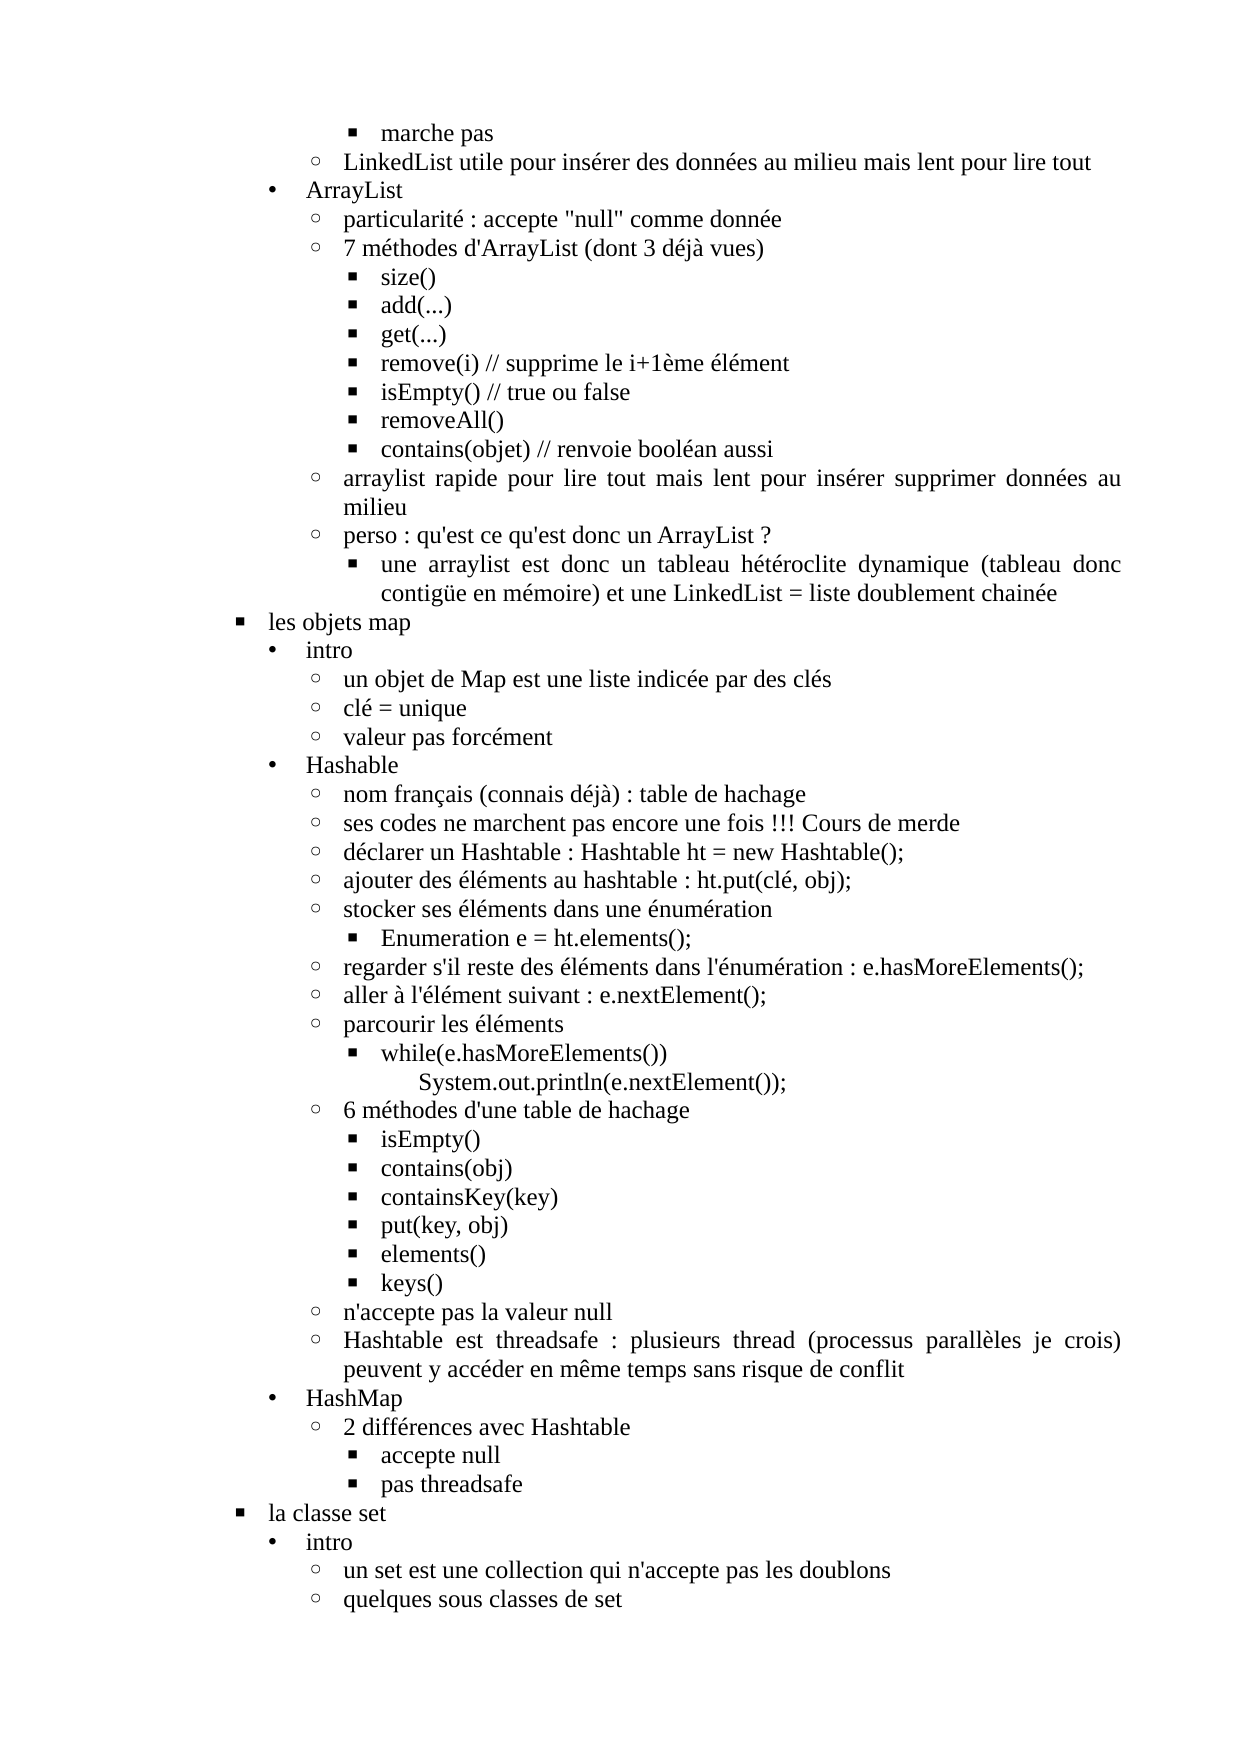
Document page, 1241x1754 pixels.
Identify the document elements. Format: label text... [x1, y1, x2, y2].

list add(...) [343, 291, 1122, 319]
list clé = unique [306, 693, 1122, 722]
list System.out.println(e.nextElement()); [381, 1067, 1122, 1096]
list Hashtable est threadsafe : plusieurs thread (processus parallèles je crois) peuvent y accéder en même temps sans risque de conflit [306, 1326, 1122, 1383]
list valeur pas forcément [306, 722, 1122, 751]
list n'accepte pas la valeur null [306, 1297, 1122, 1326]
list arraylist rapide pour lire tout mais lent pour insérer supprimer données au milieu [306, 463, 1122, 521]
list while(e.hasMoreElements()) [343, 1038, 1122, 1067]
list déclarer un Hashtable : Hashtable ht = new Hashtable(); [306, 837, 1122, 866]
list HashMap [268, 1383, 1122, 1412]
list les objets map [231, 607, 1122, 636]
list un set est une collection qui n'accepte pas les doublons [306, 1556, 1122, 1584]
list Hashable [268, 751, 1122, 779]
list ArrayList [268, 176, 1122, 204]
list containsKey(key) [343, 1182, 1122, 1211]
list remove(i) // supprime le i+1ème élément [343, 348, 1122, 377]
list contains(obj) [343, 1153, 1122, 1182]
list 2 différences avec Hashtable [306, 1412, 1122, 1441]
list Enumeration e = ht.elements(); [343, 923, 1122, 952]
list isEmpty() [343, 1124, 1122, 1153]
list intro [268, 636, 1122, 664]
list keys() [343, 1268, 1122, 1297]
list size() [343, 262, 1122, 291]
list une arraylist est donc un tableau hétéroclite dynamique (tableau donc contigüe en mémoire) et une LinkedList = liste doublement chainée [343, 549, 1122, 607]
list isEmpty() // true ou false [343, 377, 1122, 406]
list regarder s'il reste des éléments dans l'énumération : e.hasMoreElements(); [306, 952, 1122, 981]
list 7 méthodes d'ArrayList (dont 3 déjà vues) [306, 233, 1122, 262]
list perso : qu'est ce qu'est donc un ArrayList ? [306, 521, 1122, 549]
list accepte null [343, 1441, 1122, 1469]
list LinkedList utile pour insérer des données au milieu mais lent pour lire tout [306, 147, 1122, 176]
list la classe set [231, 1498, 1122, 1527]
list marche pas [343, 118, 1122, 147]
list put(key, obj) [343, 1211, 1122, 1239]
list contains(objet) // renvoie booléan aussi [343, 434, 1122, 463]
list ajouter des éléments au hashtable : ht.put(clé, obj); [306, 866, 1122, 894]
list stocker ses éléments dans une énumération [306, 894, 1122, 923]
list removeAll() [343, 406, 1122, 434]
list particularité : accepte "null" comme donnée [306, 204, 1122, 233]
list un objet de Map est une liste indicée par des clés [306, 664, 1122, 693]
list intro [268, 1527, 1122, 1556]
list aller à l'élément suivant : e.nextElement(); [306, 981, 1122, 1009]
list quelques sous classes de set [306, 1584, 1122, 1613]
list nom français (connais déjà) : table de hachage [306, 779, 1122, 808]
list 6 méthodes d'une table de hachage [306, 1096, 1122, 1124]
list elements() [343, 1239, 1122, 1268]
list get(...) [343, 319, 1122, 348]
list pas threadsafe [343, 1469, 1122, 1498]
list ses codes ne marchent pas encore une fois !!! Cours de merde [306, 808, 1122, 837]
list parcourir les éléments [306, 1009, 1122, 1038]
